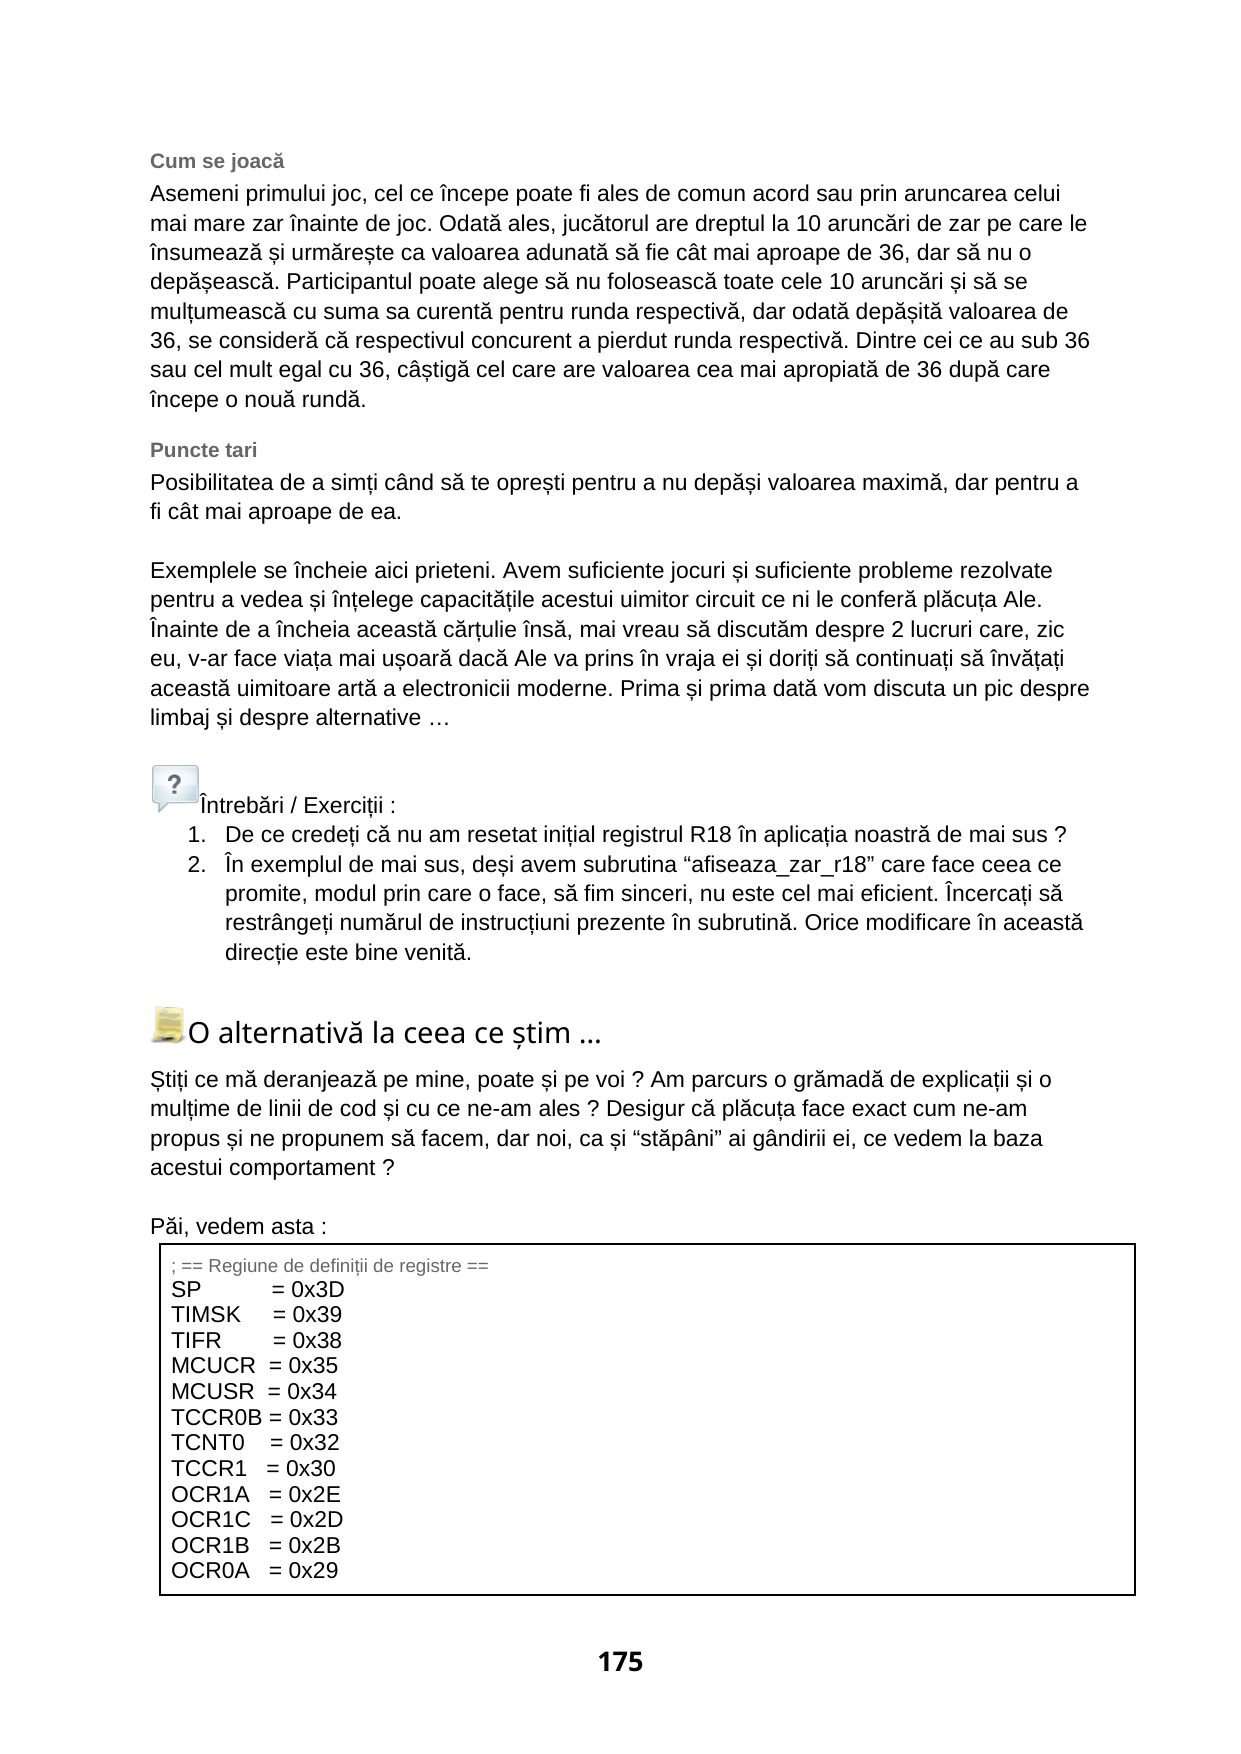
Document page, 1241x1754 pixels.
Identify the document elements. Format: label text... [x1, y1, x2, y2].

text Întrebări / Exerciții : [150, 789, 1091, 818]
table_header ; == Regiune de definiții de registre == SP = 0x3D TIMSK = 0x39 TIFR = 0x38 MCUCR = 0x35 MCUSR = 0x34 TCCR0B = 0x33 TCNT0 = 0x32 TCCR1 = 0x30 OCR1A = 0x2E OCR1C = 0x2D OCR1B = 0x2B OCR0A = 0x29 [161, 1245, 1134, 1594]
text Asemeni primului joc, cel ce începe poate fi ales de comun acord sau prin aruncarea celui mai mare zar înainte de joc. Odată ales, jucătorul are dreptul la 10 aruncări de zar pe care le însumează și urmărește ca valoarea adunată să fie cât mai aproape de 36, dar să nu o depășească. Participantul poate alege să nu folosească toate cele 10 aruncări și să se mulțumească cu suma sa curentă pentru runda respectivă, dar odată depășită valoarea de 36, se consideră că respectivul concurent a pierdut runda respectivă. Dintre cei ce au sub 36 sau cel mult egal cu 36, câștigă cel care are valoarea cea mai apropiată de 36 după care începe o nouă rundă. [150, 181, 1091, 412]
subtitle Cum se joacă [150, 150, 1091, 173]
picture [150, 1006, 188, 1044]
text Știți ce mă deranjează pe mine, poate și pe voi ? Am parcurs o grămadă de explicații și o mulțime de linii de cod și cu ce ne-am ales ? Desigur că plăcuța face exact cum ne-am propus și ne propunem să facem, dar noi, ca și “stăpâni” ai gândirii ei, ce vedem la baza acestui comportament ? [150, 1067, 1091, 1180]
list De ce credeți că nu am resetat inițial registrul R18 în aplicația noastră de mai sus ? [187, 822, 1091, 848]
text Păi, vedem asta : [150, 1213, 1091, 1239]
picture [150, 763, 200, 814]
subtitle O alternativă la ceea ce știm … [150, 1006, 1091, 1052]
text Exemplele se încheie aici prieteni. Avem suficiente jocuri și suficiente probleme rezolvate pentru a vedea și înțelege capacitățile acestui uimitor circuit ce ni le conferă plăcuța Ale. Înainte de a încheia această cărțulie însă, mai vreau să discutăm despre 2 lucruri care, zic eu, v-ar face viața mai ușoară dacă Ale va prins în vraja ei și doriți să continuați să învățați această uimitoare artă a electronicii moderne. Prima și prima dată vom discuta un pic despre limbaj și despre alternative … [150, 558, 1091, 730]
list În exemplul de mai sus, deși avem subrutina “afiseaza_zar_r18” care face ceea ce promite, modul prin care o face, să fim sinceri, nu este cel mai eficient. Încercați să restrângeți numărul de instrucțiuni prezente în subrutină. Orice modificare în această direcție este bine venită. [187, 851, 1091, 965]
subtitle Puncte tari [150, 439, 1091, 462]
text Posibilitatea de a simți când să te oprești pentru a nu depăși valoarea maximă, dar pentru a fi cât mai aproape de ea. [150, 469, 1091, 524]
